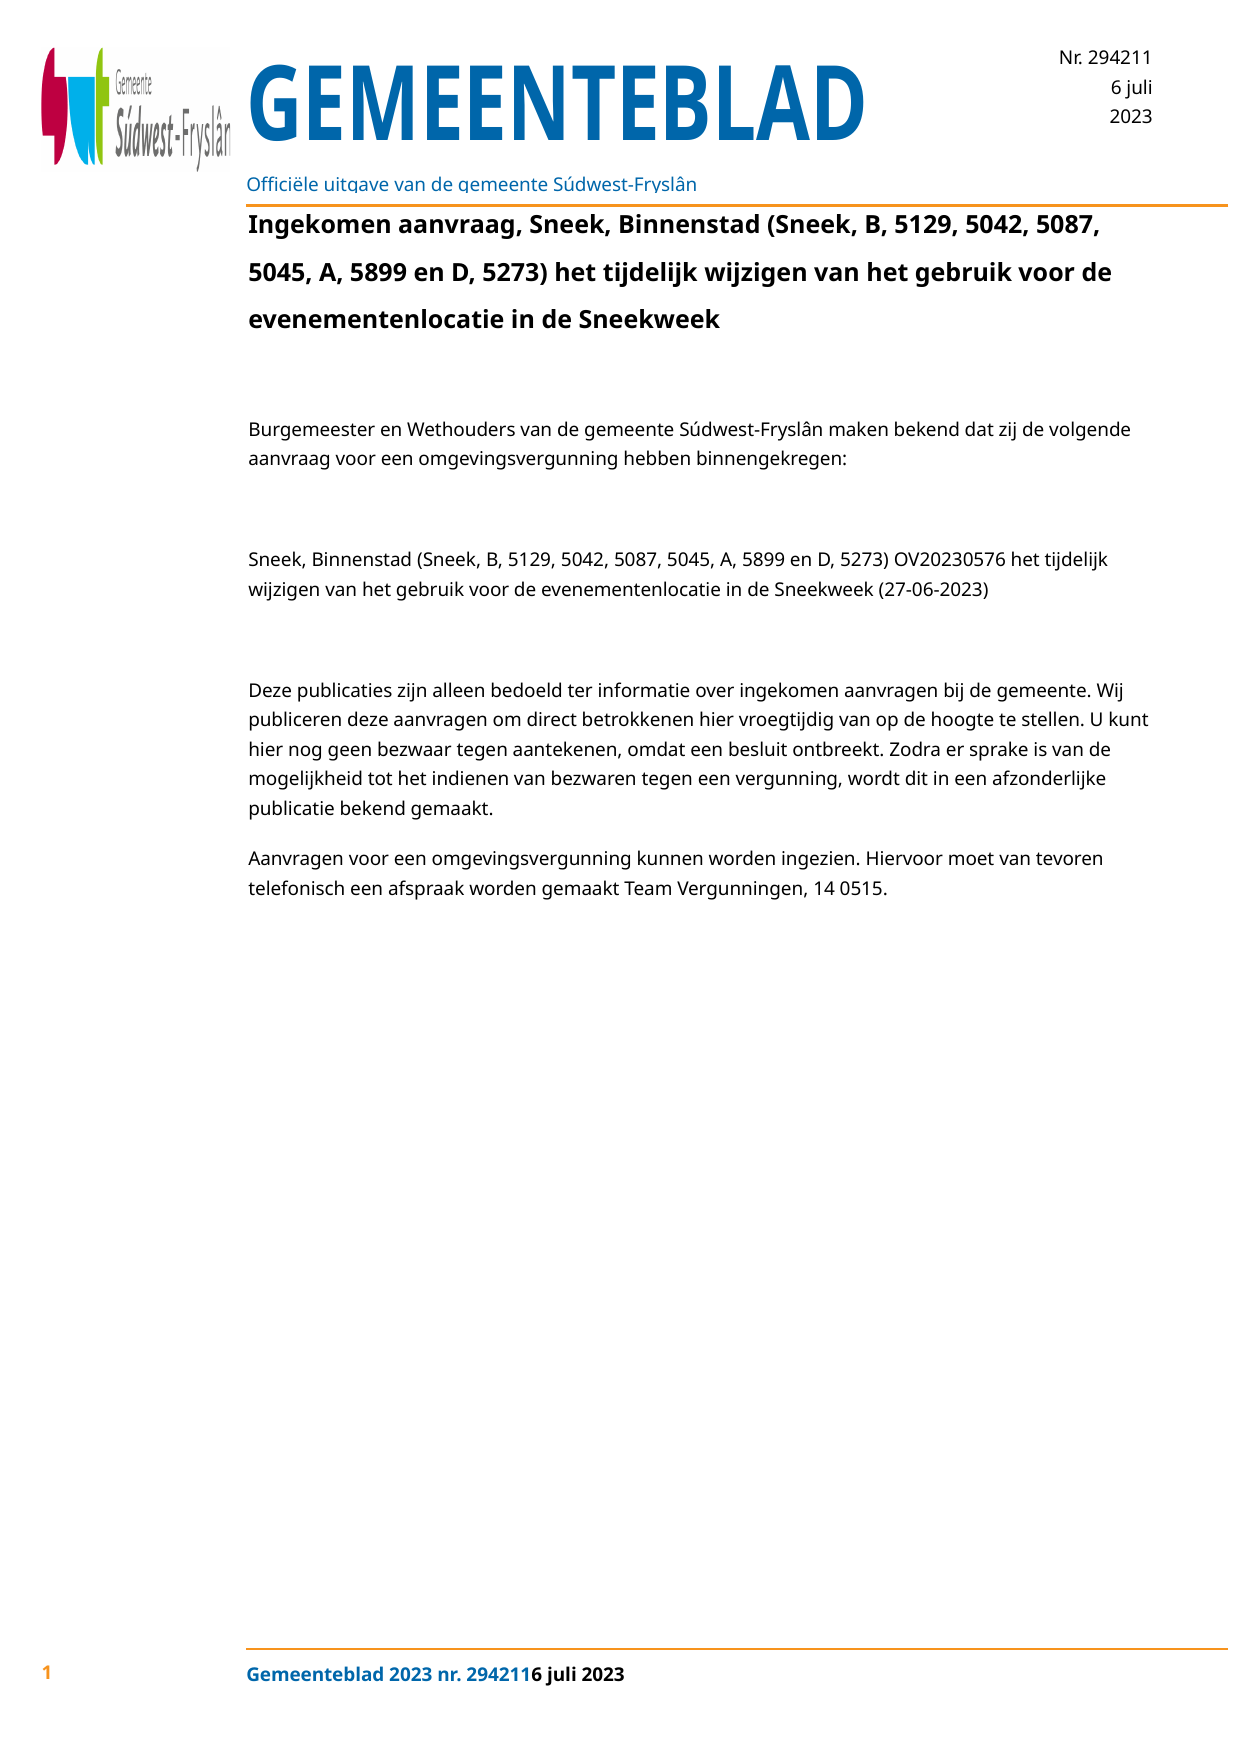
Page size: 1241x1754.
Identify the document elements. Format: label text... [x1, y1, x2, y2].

picture [41, 47, 231, 172]
text Deze publicaties zijn alleen bedoeld ter informatie over ingekomen aanvragen bij de gemeente. Wij publiceren deze aanvragen om direct betrokkenen hier vroegtijdig van op de hoogte te stellen. U kunt hier nog geen bezwaar tegen aantekenen, omdat een besluit ontbreekt. Zodra er sprake is van de mogelijkheid tot het indienen van bezwaren tegen een vergunning, wordt dit in een afzonderlijke publicatie bekend gemaakt. [248, 677, 1152, 821]
text Burgemeester en Wethouders van de gemeente Súdwest-Fryslân maken bekend dat zij de volgende aanvraag voor een omgevingsvergunning hebben binnengekregen: [248, 416, 1152, 471]
text Aanvragen voor een omgevingsvergunning kunnen worden ingezien. Hiervoor moet van tevoren telefonisch een afspraak worden gemaakt Team Vergunningen, 14 0515. [248, 846, 1152, 901]
text Ingekomen aanvraag, Sneek, Binnenstad (Sneek, B, 5129, 5042, 5087, 5045, A, 5899 en D, 5273) het tijdelijk wijzigen van het gebruik voor de evenementenlocatie in de Sneekweek [248, 207, 1152, 336]
text Sneek, Binnenstad (Sneek, B, 5129, 5042, 5087, 5045, A, 5899 en D, 5273) OV20230576 het tijdelijk wijzigen van het gebruik voor de evenementenlocatie in de Sneekweek (27-06-2023) [248, 546, 1152, 602]
